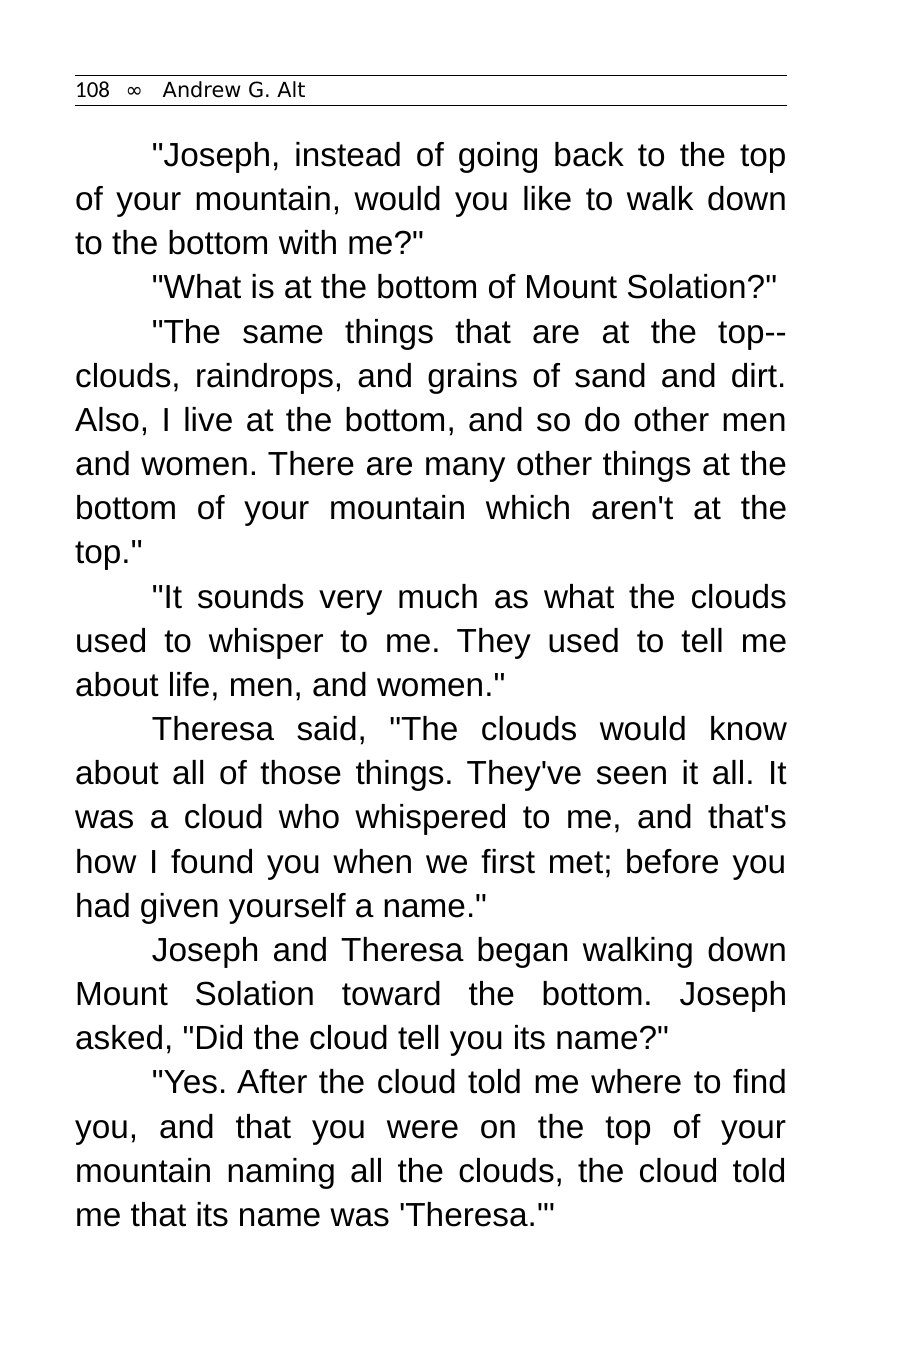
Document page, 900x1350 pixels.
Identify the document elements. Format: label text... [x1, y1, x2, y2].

text "The same things that are at the top--clouds, raindrops, and grains of sand and dirt. Also, I live at the bottom, and so do other men and women. There are many other things at the bottom of your mountain which aren't at the top." [75, 312, 787, 571]
text Theresa said, "The clouds would know about all of those things. They've seen it all. It was a cloud who whispered to me, and that's how I found you when we first met; before you had given yourself a name." [75, 709, 787, 924]
text "What is at the bottom of Mount Solation?" [75, 267, 787, 306]
text "Joseph, instead of going back to the top of your mountain, would you like to walk down to the bottom with me?" [75, 135, 787, 262]
text "It sounds very much as what the clouds used to whisper to me. They used to tell me about life, men, and women." [75, 577, 787, 703]
text Joseph and Theresa began walking down Mount Solation toward the bottom. Joseph asked, "Did the cloud tell you its name?" [75, 930, 787, 1057]
text "Yes. After the cloud told me where to find you, and that you were on the top of your mountain naming all the clouds, the cloud told me that its name was 'Theresa.'" [75, 1062, 787, 1233]
